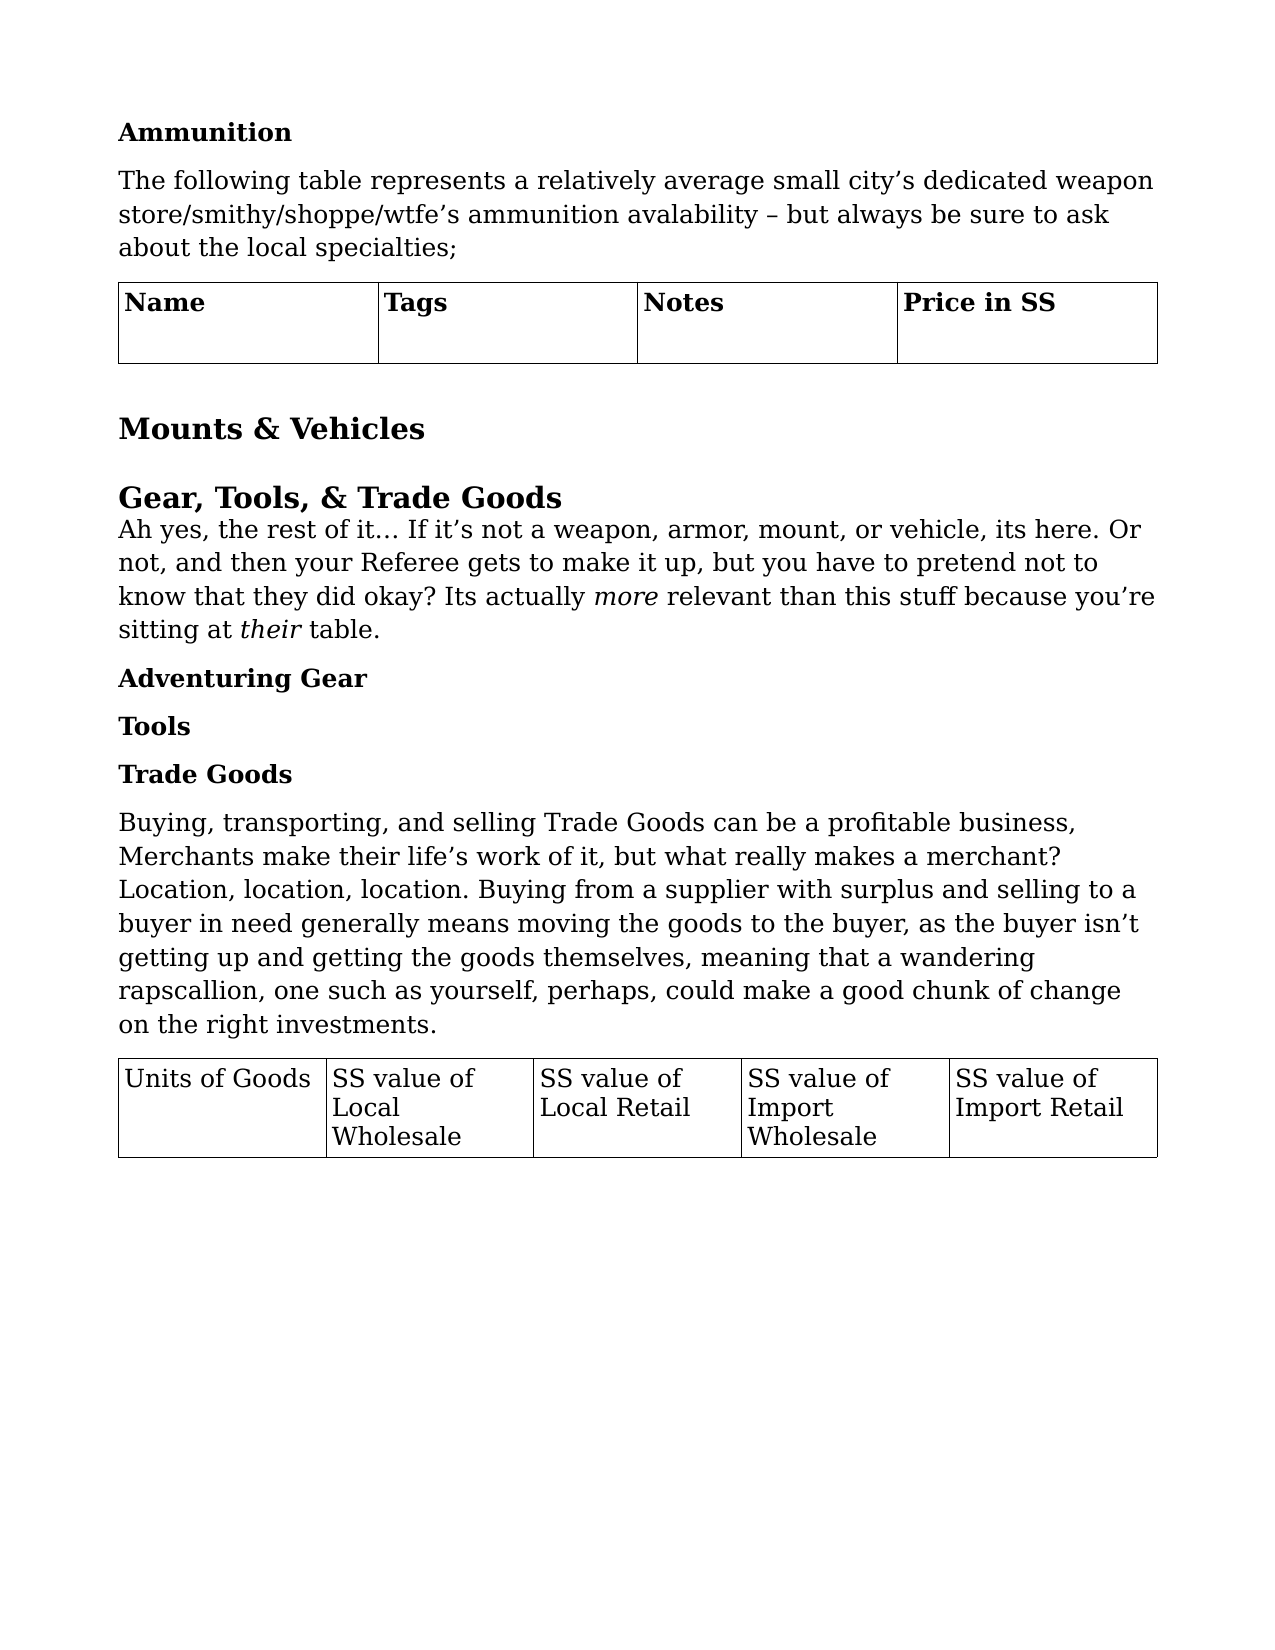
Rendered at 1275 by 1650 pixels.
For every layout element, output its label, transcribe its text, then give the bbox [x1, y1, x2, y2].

table_header Price in SS [898, 283, 1157, 323]
table_header Units of Goods [119, 1059, 326, 1157]
text Trade Goods [118, 760, 1157, 790]
text Ah yes, the rest of it… If it’s not a weapon, armor, mount, or vehicle, its here. Or not, and then your Referee gets to make it up, but you have to pretend not to know that they did okay? Its actually more relevant than this stuff because you’re sitting at their table. [118, 515, 1157, 645]
table_cell [119, 323, 378, 363]
text Gear, Tools, & Trade Goods [118, 480, 1157, 515]
table_header SS value of Local Wholesale [327, 1059, 533, 1157]
text Mounts & Vehicles [118, 411, 1157, 446]
table_cell [898, 323, 1157, 363]
table_header Tags [379, 283, 637, 323]
text Tools [118, 712, 1157, 741]
text Ammunition [118, 118, 1157, 147]
table_cell [638, 323, 897, 363]
table_cell [379, 323, 637, 363]
table_header Notes [638, 283, 897, 323]
text Adventuring Gear [118, 664, 1157, 693]
table_header SS value of Import Wholesale [742, 1059, 949, 1157]
text The following table represents a relatively average small city’s dedicated weapon store/smithy/shoppe/wtfe’s ammunition avalability – but always be sure to ask about the local specialties; [118, 166, 1157, 263]
table_header SS value of Import Retail [950, 1059, 1157, 1157]
table_header SS value of Local Retail [534, 1059, 741, 1157]
table_header Name [119, 283, 378, 323]
text Buying, transporting, and selling Trade Goods can be a profitable business, Merchants make their life’s work of it, but what really makes a merchant? Location, location, location. Buying from a supplier with surplus and selling to a buyer in need generally means moving the goods to the buyer, as the buyer isn’t getting up and getting the goods themselves, meaning that a wandering rapscallion, one such as yourself, perhaps, could make a good chunk of change on the right investments. [118, 809, 1157, 1039]
